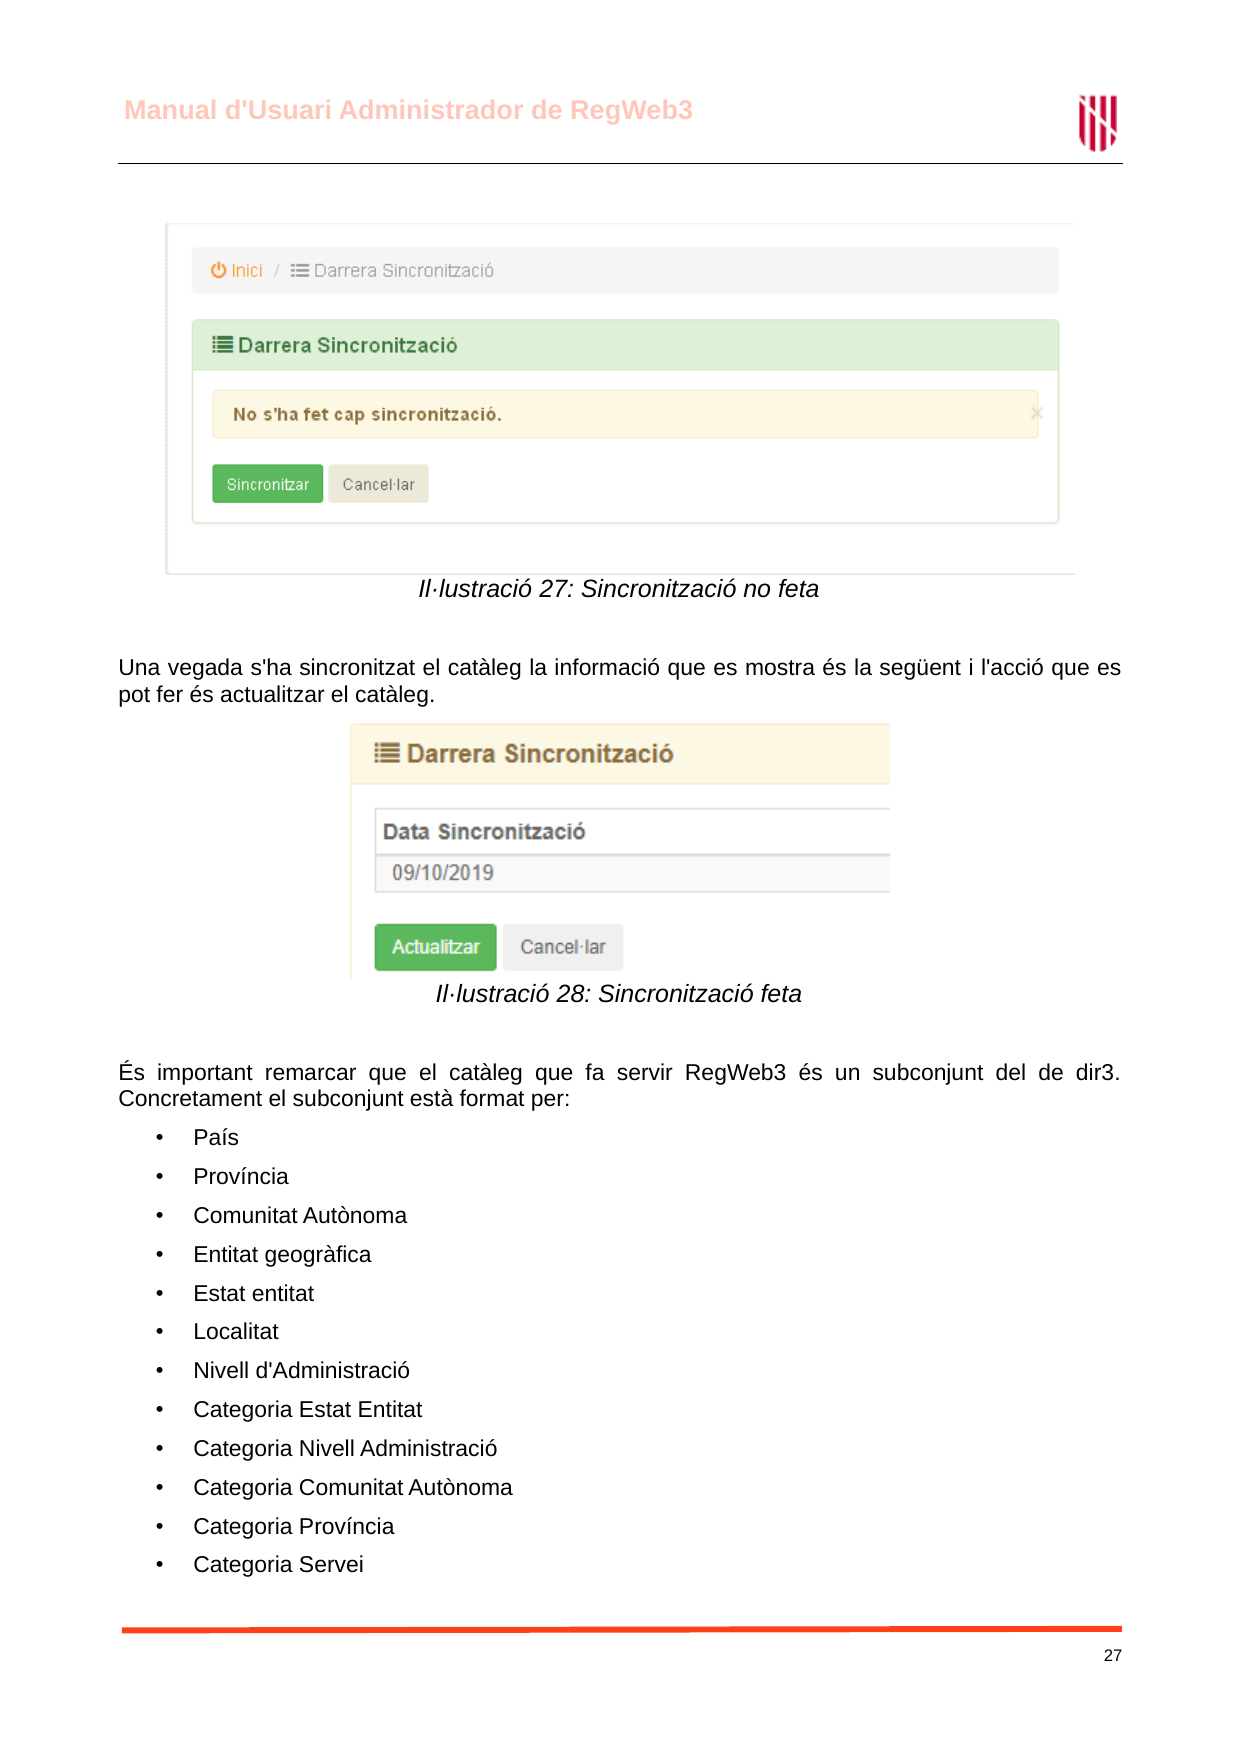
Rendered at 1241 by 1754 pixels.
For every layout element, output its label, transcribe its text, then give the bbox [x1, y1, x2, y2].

list Província [156, 1163, 1122, 1189]
list Nivell d'Administració [156, 1357, 1122, 1383]
text Il·lustració 27: Sincronització no feta [118, 575, 1122, 603]
list Categoria Estat Entitat [156, 1396, 1122, 1422]
list Estat entitat [156, 1279, 1122, 1306]
list País [156, 1124, 1122, 1150]
text Il·lustració 28: Sincronització feta [118, 979, 1122, 1007]
list Categoria Servei [156, 1551, 1122, 1578]
list Localitat [156, 1318, 1122, 1345]
text Una vegada s'ha sincronitzat el catàleg la informació que es mostra és la següent i l'acció que es pot fer és actualitzar el catàleg. [118, 654, 1122, 707]
list Categoria Nivell Administració [156, 1435, 1122, 1461]
picture [1075, 92, 1118, 156]
picture [165, 223, 1076, 575]
picture [350, 719, 891, 979]
text És important remarcar que el catàleg que fa servir RegWeb3 és un subconjunt del de dir3. Concretament el subconjunt està format per: [118, 1059, 1122, 1112]
list Comunitat Autònoma [156, 1202, 1122, 1228]
list Categoria Província [156, 1513, 1122, 1539]
list Categoria Comunitat Autònoma [156, 1474, 1122, 1500]
list Entitat geogràfica [156, 1241, 1122, 1267]
